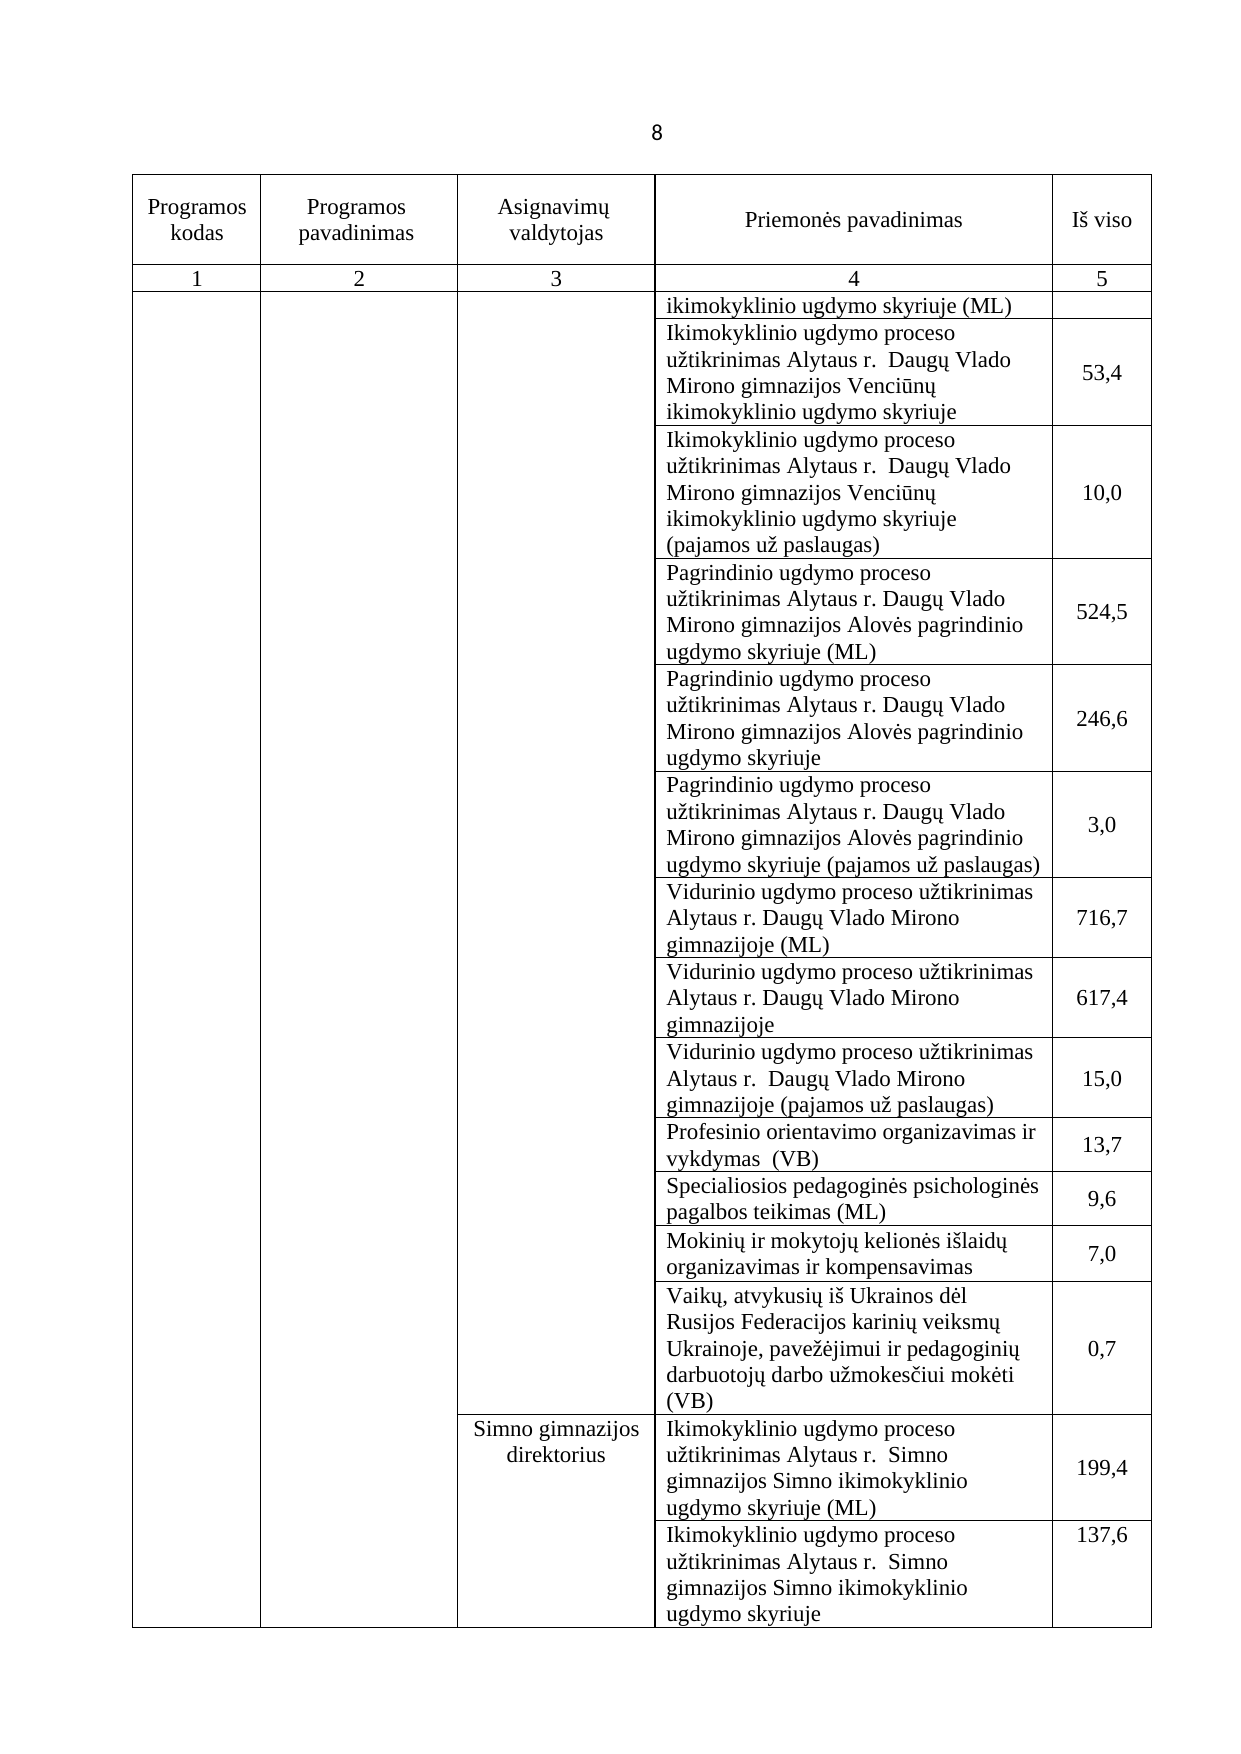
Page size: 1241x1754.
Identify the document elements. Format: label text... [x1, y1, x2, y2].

table_cell 137,6 [1053, 1521, 1151, 1627]
table_cell Vidurinio ugdymo proceso užtikrinimas Alytaus r. Daugų Vlado Mirono gimnazijoje (pajamos už paslaugas) [656, 1038, 1052, 1117]
table_cell 5 [1053, 265, 1151, 291]
table_cell Vaikų, atvykusių iš Ukrainos dėl Rusijos Federacijos karinių veiksmų Ukrainoje, pavežėjimui ir pedagoginių darbuotojų darbo užmokesčiui mokėti (VB) [656, 1282, 1052, 1414]
table_cell Pagrindinio ugdymo proceso užtikrinimas Alytaus r. Daugų Vlado Mirono gimnazijos Alovės pagrindinio ugdymo skyriuje (ML) [656, 559, 1052, 664]
table_cell 7,0 [1053, 1226, 1151, 1281]
table_cell 3 [458, 265, 654, 291]
table_cell 53,4 [1053, 319, 1151, 425]
table_cell Mokinių ir mokytojų kelionės išlaidų organizavimas ir kompensavimas [656, 1226, 1052, 1281]
table_cell 9,6 [1053, 1172, 1151, 1225]
table_cell 13,7 [1053, 1118, 1151, 1171]
table_cell Pagrindinio ugdymo proceso užtikrinimas Alytaus r. Daugų Vlado Mirono gimnazijos Alovės pagrindinio ugdymo skyriuje (pajamos už paslaugas) [656, 772, 1052, 877]
table_cell [1053, 292, 1151, 318]
table_cell Profesinio orientavimo organizavimas ir vykdymas (VB) [656, 1118, 1052, 1171]
table_cell [133, 292, 260, 1627]
table_cell Ikimokyklinio ugdymo proceso užtikrinimas Alytaus r. Simno gimnazijos Simno ikimokyklinio ugdymo skyriuje (ML) [656, 1415, 1052, 1520]
table_cell [261, 292, 457, 1627]
table_cell Pagrindinio ugdymo proceso užtikrinimas Alytaus r. Daugų Vlado Mirono gimnazijos Alovės pagrindinio ugdymo skyriuje [656, 665, 1052, 771]
table_header Asignavimų valdytojas [458, 175, 654, 263]
table_cell ikimokyklinio ugdymo skyriuje (ML) [656, 292, 1052, 318]
table_header Programos kodas [133, 175, 260, 263]
table_cell 199,4 [1053, 1415, 1151, 1520]
table_cell Specialiosios pedagoginės psichologinės pagalbos teikimas (ML) [656, 1172, 1052, 1225]
table_cell 4 [656, 265, 1052, 291]
table_cell [458, 292, 654, 1414]
table_header Programos pavadinimas [261, 175, 457, 263]
table_cell Vidurinio ugdymo proceso užtikrinimas Alytaus r. Daugų Vlado Mirono gimnazijoje (ML) [656, 878, 1052, 957]
table_cell 3,0 [1053, 772, 1151, 877]
table_cell Ikimokyklinio ugdymo proceso užtikrinimas Alytaus r. Simno gimnazijos Simno ikimokyklinio ugdymo skyriuje [656, 1521, 1052, 1627]
table_header Priemonės pavadinimas [656, 175, 1052, 263]
table_cell 716,7 [1053, 878, 1151, 957]
table_cell Simno gimnazijos direktorius [458, 1415, 654, 1627]
table_cell 15,0 [1053, 1038, 1151, 1117]
table_cell 246,6 [1053, 665, 1151, 771]
table_cell 1 [133, 265, 260, 291]
table_cell Ikimokyklinio ugdymo proceso užtikrinimas Alytaus r. Daugų Vlado Mirono gimnazijos Venciūnų ikimokyklinio ugdymo skyriuje (pajamos už paslaugas) [656, 426, 1052, 558]
table_cell 617,4 [1053, 958, 1151, 1037]
table_cell Ikimokyklinio ugdymo proceso užtikrinimas Alytaus r. Daugų Vlado Mirono gimnazijos Venciūnų ikimokyklinio ugdymo skyriuje [656, 319, 1052, 425]
table_cell Vidurinio ugdymo proceso užtikrinimas Alytaus r. Daugų Vlado Mirono gimnazijoje [656, 958, 1052, 1037]
table_cell 2 [261, 265, 457, 291]
table_cell 0,7 [1053, 1282, 1151, 1414]
table_cell 524,5 [1053, 559, 1151, 664]
table_header Iš viso [1053, 175, 1151, 263]
table_cell 10,0 [1053, 426, 1151, 558]
